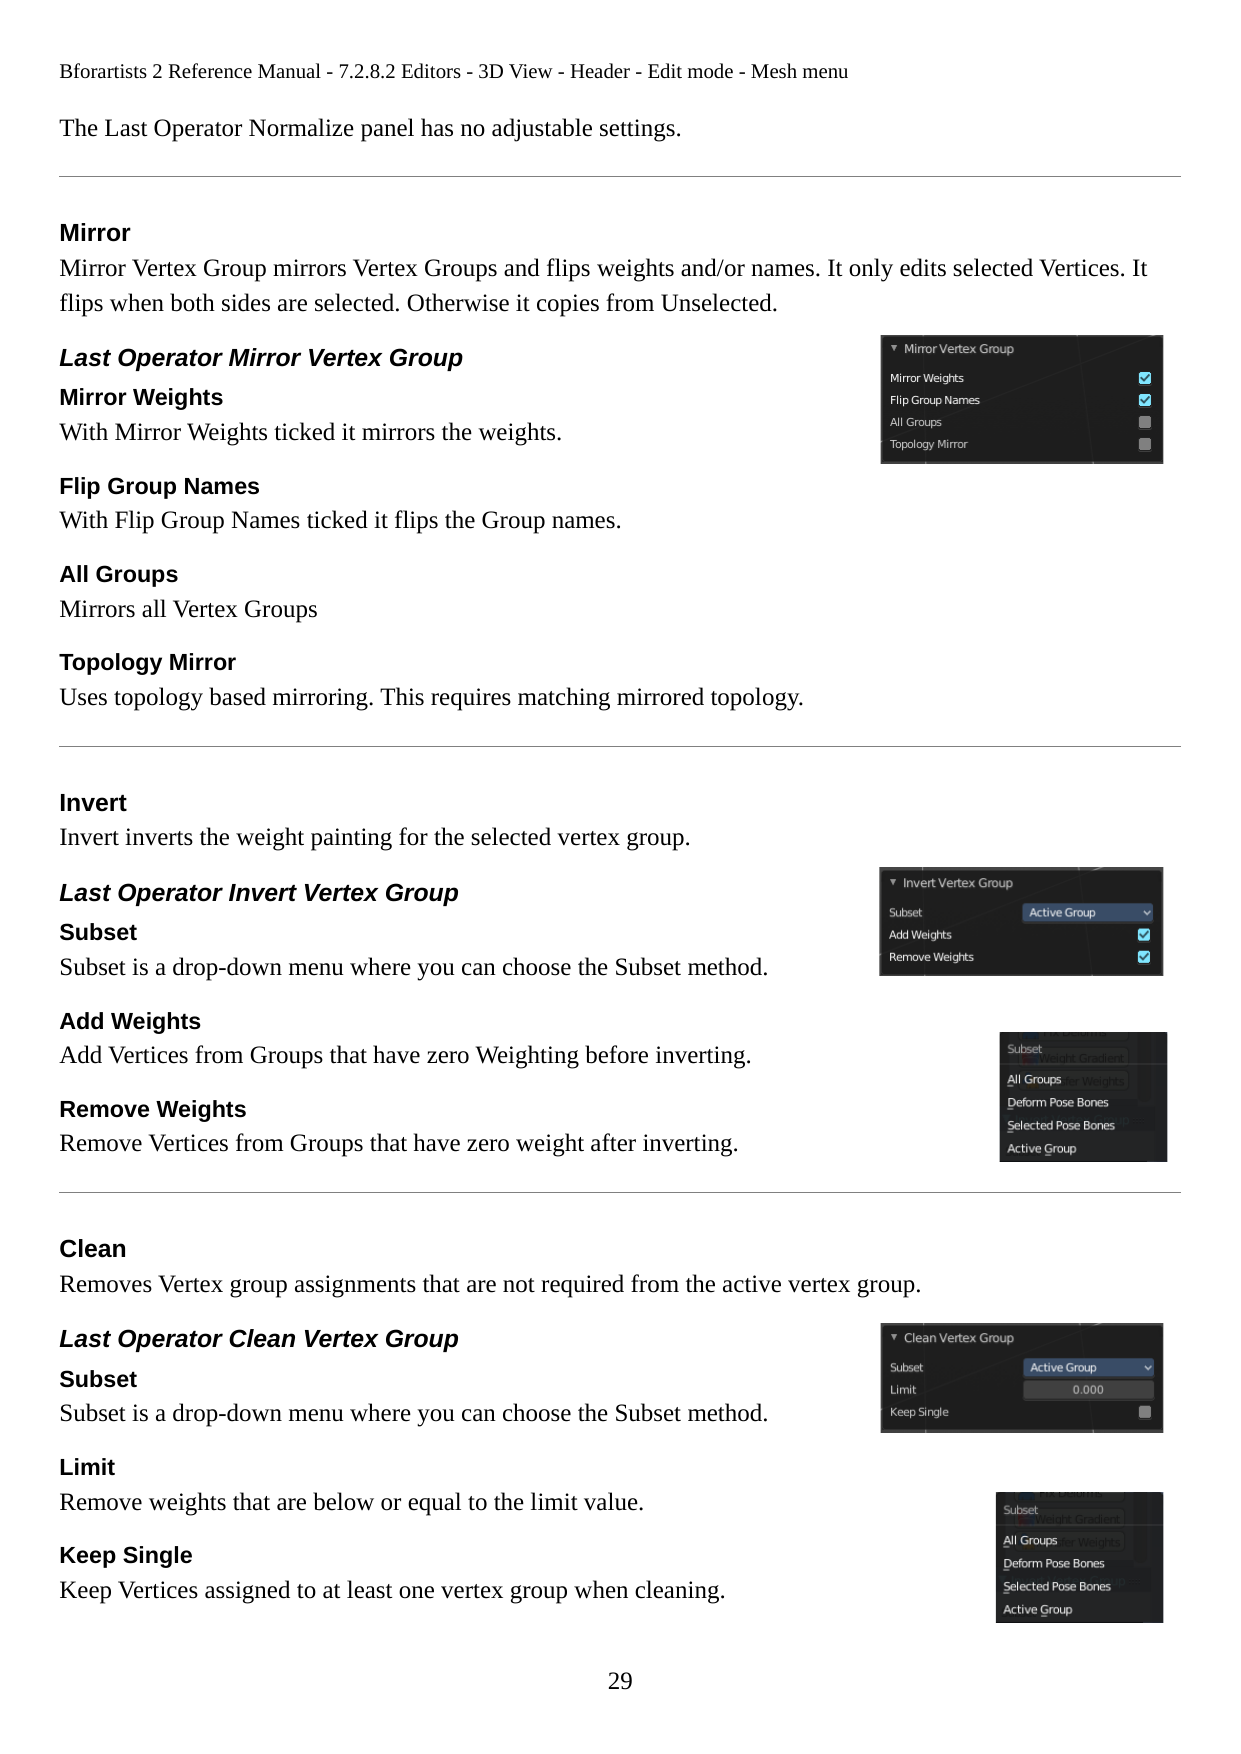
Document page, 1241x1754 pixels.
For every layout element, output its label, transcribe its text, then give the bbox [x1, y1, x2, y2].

text Remove weights that are below or equal to the limit value. [59, 1487, 1181, 1516]
subtitle [1164, 919, 1181, 946]
subtitle Limit [59, 1454, 1181, 1481]
picture [995, 1492, 1164, 1623]
subtitle Invert [59, 788, 1181, 816]
subtitle Subset [59, 1365, 880, 1392]
subtitle Mirror Weights [59, 384, 880, 411]
subtitle [1164, 1542, 1181, 1569]
text With Flip Group Names ticked it flips the Group names. [59, 505, 1181, 534]
text Mirrors all Vertex Groups [59, 594, 1181, 622]
subtitle Topology Mirror [59, 649, 1181, 676]
subtitle Clean [59, 1234, 1181, 1263]
text Remove Vertices from Groups that have zero weight after inverting. [59, 1128, 999, 1157]
subtitle [1164, 384, 1181, 411]
text Uses topology based mirroring. This requires matching mirrored topology. [59, 682, 1181, 711]
subtitle Add Weights [59, 1007, 1181, 1034]
text Subset is a drop-down menu where you can choose the Subset method. [59, 952, 1181, 981]
text Keep Vertices assigned to at least one vertex group when cleaning. [59, 1575, 995, 1604]
subtitle Last Operator Mirror Vertex Group [59, 343, 880, 371]
text Add Vertices from Groups that have zero Weighting before inverting. [59, 1040, 999, 1069]
text Subset is a drop-down menu where you can choose the Subset method. [59, 1398, 880, 1427]
text Removes Vertex group assignments that are not required from the active vertex group. [59, 1269, 1181, 1298]
subtitle Subset [59, 919, 879, 946]
subtitle Mirror [59, 218, 1181, 247]
subtitle Last Operator Invert Vertex Group [59, 878, 879, 906]
text The Last Operator Normalize panel has no adjustable settings. [59, 113, 1181, 141]
subtitle All Groups [59, 561, 1181, 587]
subtitle [1164, 1365, 1181, 1392]
subtitle [1168, 1096, 1181, 1122]
subtitle Last Operator Clean Vertex Group [59, 1324, 880, 1353]
subtitle Flip Group Names [59, 472, 1181, 499]
picture [880, 335, 1164, 464]
text Invert inverts the weight painting for the selected vertex group. [59, 822, 1181, 851]
picture [879, 867, 1164, 976]
text Mirror Vertex Group mirrors Vertex Groups and flips weights and/or names. It only edits selected Vertices. It flips when both sides are selected. Otherwise it copies from Unselected. [59, 253, 1181, 316]
picture [880, 1323, 1164, 1433]
subtitle Remove Weights [59, 1096, 999, 1122]
subtitle Keep Single [59, 1542, 995, 1569]
picture [999, 1032, 1168, 1162]
text With Mirror Weights ticked it mirrors the weights. [59, 417, 880, 446]
